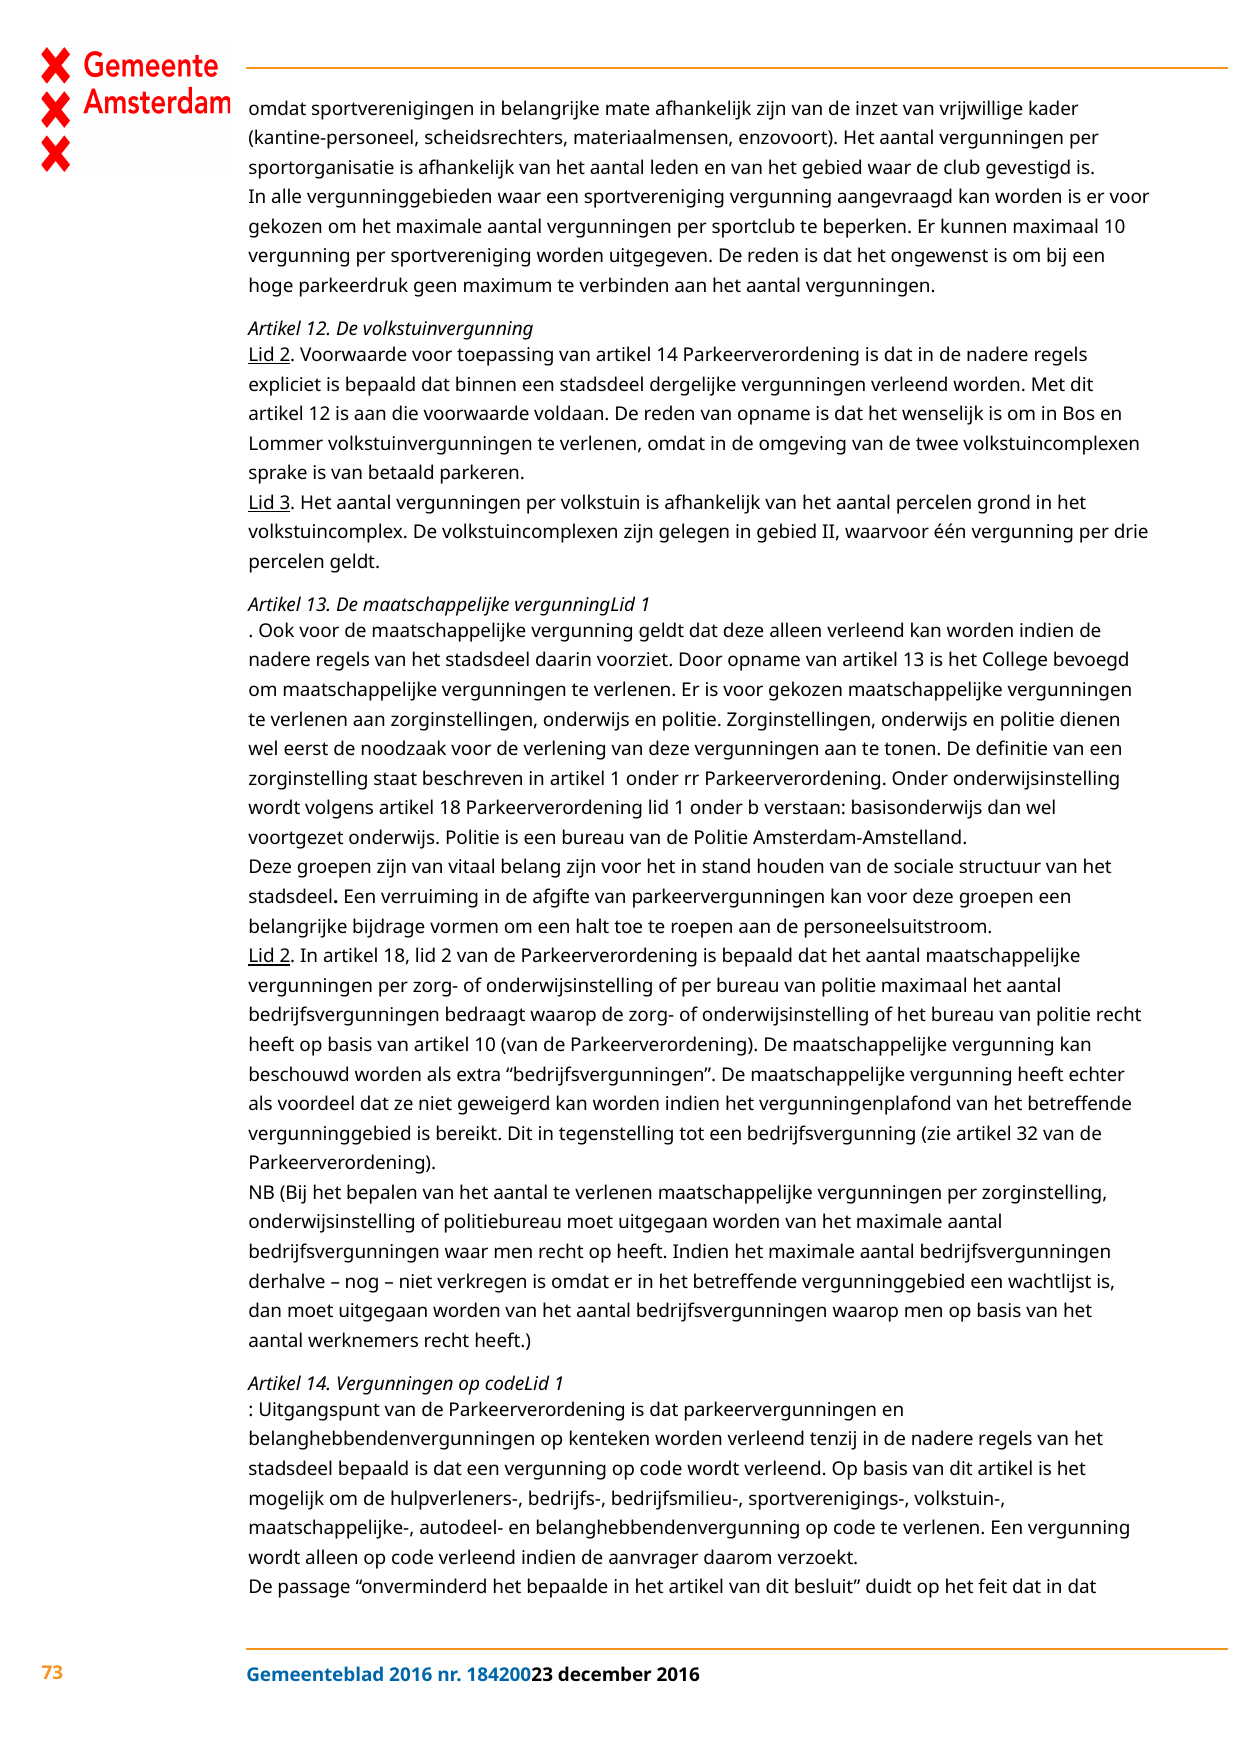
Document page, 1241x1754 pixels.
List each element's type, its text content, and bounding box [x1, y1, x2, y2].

text Lid 2. In artikel 18, lid 2 van de Parkeerverordening is bepaald dat het aantal maatschappelijke vergunningen per zorg- of onderwijsinstelling of per bureau van politie maximaal het aantal bedrijfsvergunningen bedraagt waarop de zorg- of onderwijsinstelling of het bureau van politie recht heeft op basis van artikel 10 (van de Parkeerverordening). De maatschappelijke vergunning kan beschouwd worden als extra “bedrijfsvergunningen”. De maatschappelijke vergunning heeft echter als voordeel dat ze niet geweigerd kan worden indien het vergunningenplafond van het betreffende vergunninggebied is bereikt. Dit in tegenstelling tot een bedrijfsvergunning (zie artikel 32 van de Parkeerverordening). [248, 942, 1152, 1175]
text NB (Bij het bepalen van het aantal te verlenen maatschappelijke vergunningen per zorginstelling, onderwijsinstelling of politiebureau moet uitgegaan worden van het maximale aantal bedrijfsvergunningen waar men recht op heeft. Indien het maximale aantal bedrijfsvergunningen derhalve – nog – niet verkregen is omdat er in het betreffende vergunninggebied een wachtlijst is, dan moet uitgegaan worden van het aantal bedrijfsvergunningen waarop men op basis van het aantal werknemers recht heeft.) [248, 1179, 1152, 1353]
text In alle vergunninggebieden waar een sportvereniging vergunning aangevraagd kan worden is er voor gekozen om het maximale aantal vergunningen per sportclub te beperken. Er kunnen maximaal 10 vergunning per sportvereniging worden uitgegeven. De reden is dat het ongewenst is om bij een hoge parkeerdruk geen maximum te verbinden aan het aantal vergunningen. [248, 183, 1152, 298]
text Lid 2. Voorwaarde voor toepassing van artikel 14 Parkeerverordening is dat in de nadere regels expliciet is bepaald dat binnen een stadsdeel dergelijke vergunningen verleend worden. Met dit artikel 12 is aan die voorwaarde voldaan. De reden van opname is dat het wenselijk is om in Bos en Lommer volkstuinvergunningen te verlenen, omdat in de omgeving van de twee volkstuincomplexen sprake is van betaald parkeren. [248, 341, 1152, 485]
text : Uitgangspunt van de Parkeerverordening is dat parkeervergunningen en belanghebbendenvergunningen op kenteken worden verleend tenzij in de nadere regels van het stadsdeel bepaald is dat een vergunning op code wordt verleend. Op basis van dit artikel is het mogelijk om de hulpverleners-, bedrijfs-, bedrijfsmilieu-, sportverenigings-, volkstuin-, maatschappelijke-, autodeel- en belanghebbendenvergunning op code te verlenen. Een vergunning wordt alleen op code verleend indien de aanvrager daarom verzoekt. [248, 1396, 1152, 1569]
text omdat sportverenigingen in belangrijke mate afhankelijk zijn van de inzet van vrijwillige kader (kantine-personeel, scheidsrechters, materiaalmensen, enzovoort). Het aantal vergunningen per sportorganisatie is afhankelijk van het aantal leden en van het gebied waar de club gevestigd is. [248, 95, 1152, 180]
text Artikel 12. De volkstuinvergunning [248, 315, 1152, 341]
picture [41, 47, 231, 172]
text Deze groepen zijn van vitaal belang zijn voor het in stand houden van de sociale structuur van het stadsdeel. Een verruiming in de afgifte van parkeervergunningen kan voor deze groepen een belangrijke bijdrage vormen om een halt toe te roepen aan de personeelsuitstroom. [248, 854, 1152, 939]
text De passage “onverminderd het bepaalde in het artikel van dit besluit” duidt op het feit dat in dat [248, 1573, 1152, 1599]
text Lid 3. Het aantal vergunningen per volkstuin is afhankelijk van het aantal percelen grond in het volkstuincomplex. De volkstuincomplexen zijn gelegen in gebied II, waarvoor één vergunning per drie percelen geldt. [248, 489, 1152, 574]
text Artikel 13. De maatschappelijke vergunningLid 1 [248, 591, 1152, 617]
text . Ook voor de maatschappelijke vergunning geldt dat deze alleen verleend kan worden indien de nadere regels van het stadsdeel daarin voorziet. Door opname van artikel 13 is het College bevoegd om maatschappelijke vergunningen te verlenen. Er is voor gekozen maatschappelijke vergunningen te verlenen aan zorginstellingen, onderwijs en politie. Zorginstellingen, onderwijs en politie dienen wel eerst de noodzaak voor de verlening van deze vergunningen aan te tonen. De definitie van een zorginstelling staat beschreven in artikel 1 onder rr Parkeerverordening. Onder onderwijsinstelling wordt volgens artikel 18 Parkeerverordening lid 1 onder b verstaan: basisonderwijs dan wel voortgezet onderwijs. Politie is een bureau van de Politie Amsterdam-Amstelland. [248, 617, 1152, 850]
text Artikel 14. Vergunningen op codeLid 1 [248, 1370, 1152, 1396]
